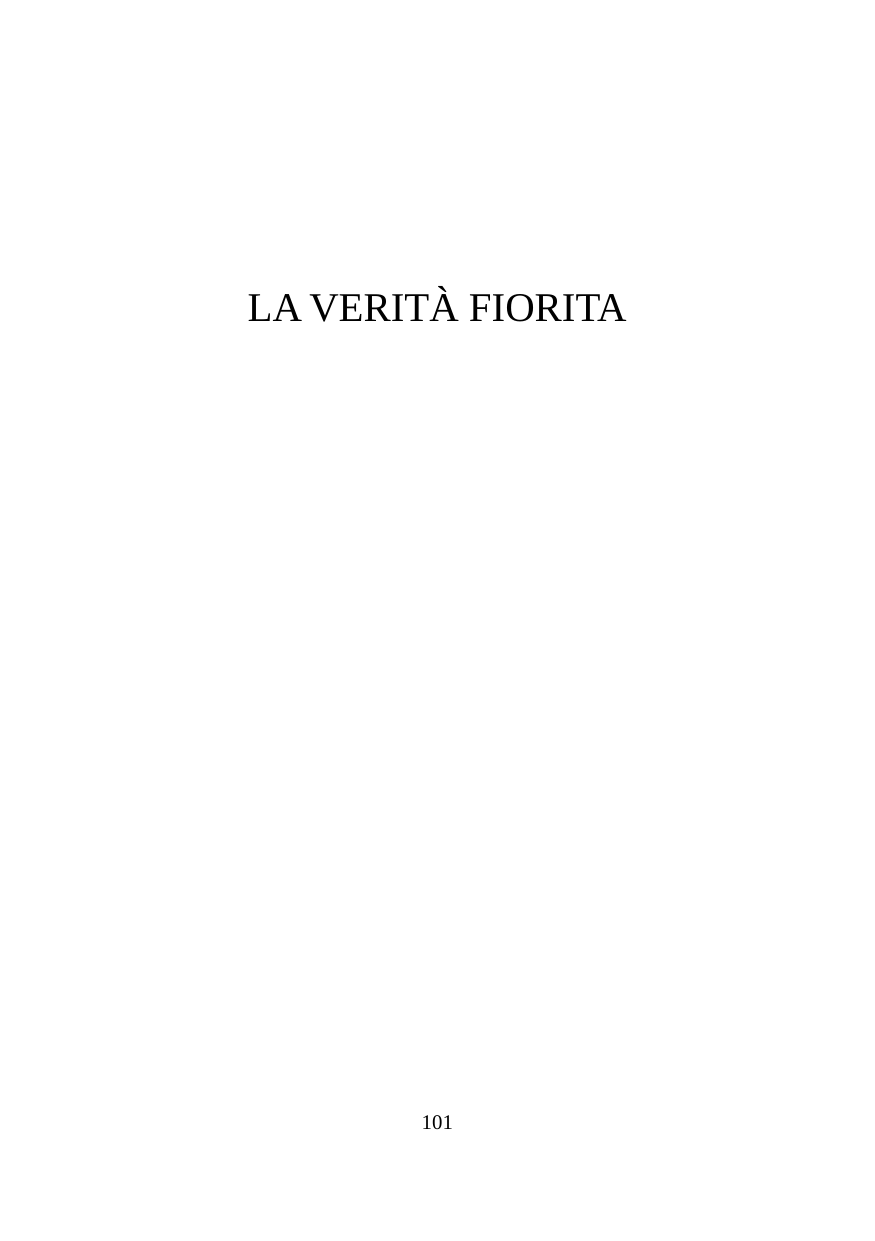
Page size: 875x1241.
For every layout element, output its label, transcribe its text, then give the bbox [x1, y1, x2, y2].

subtitle LA VERITÀ FIORITA [106, 283, 768, 330]
